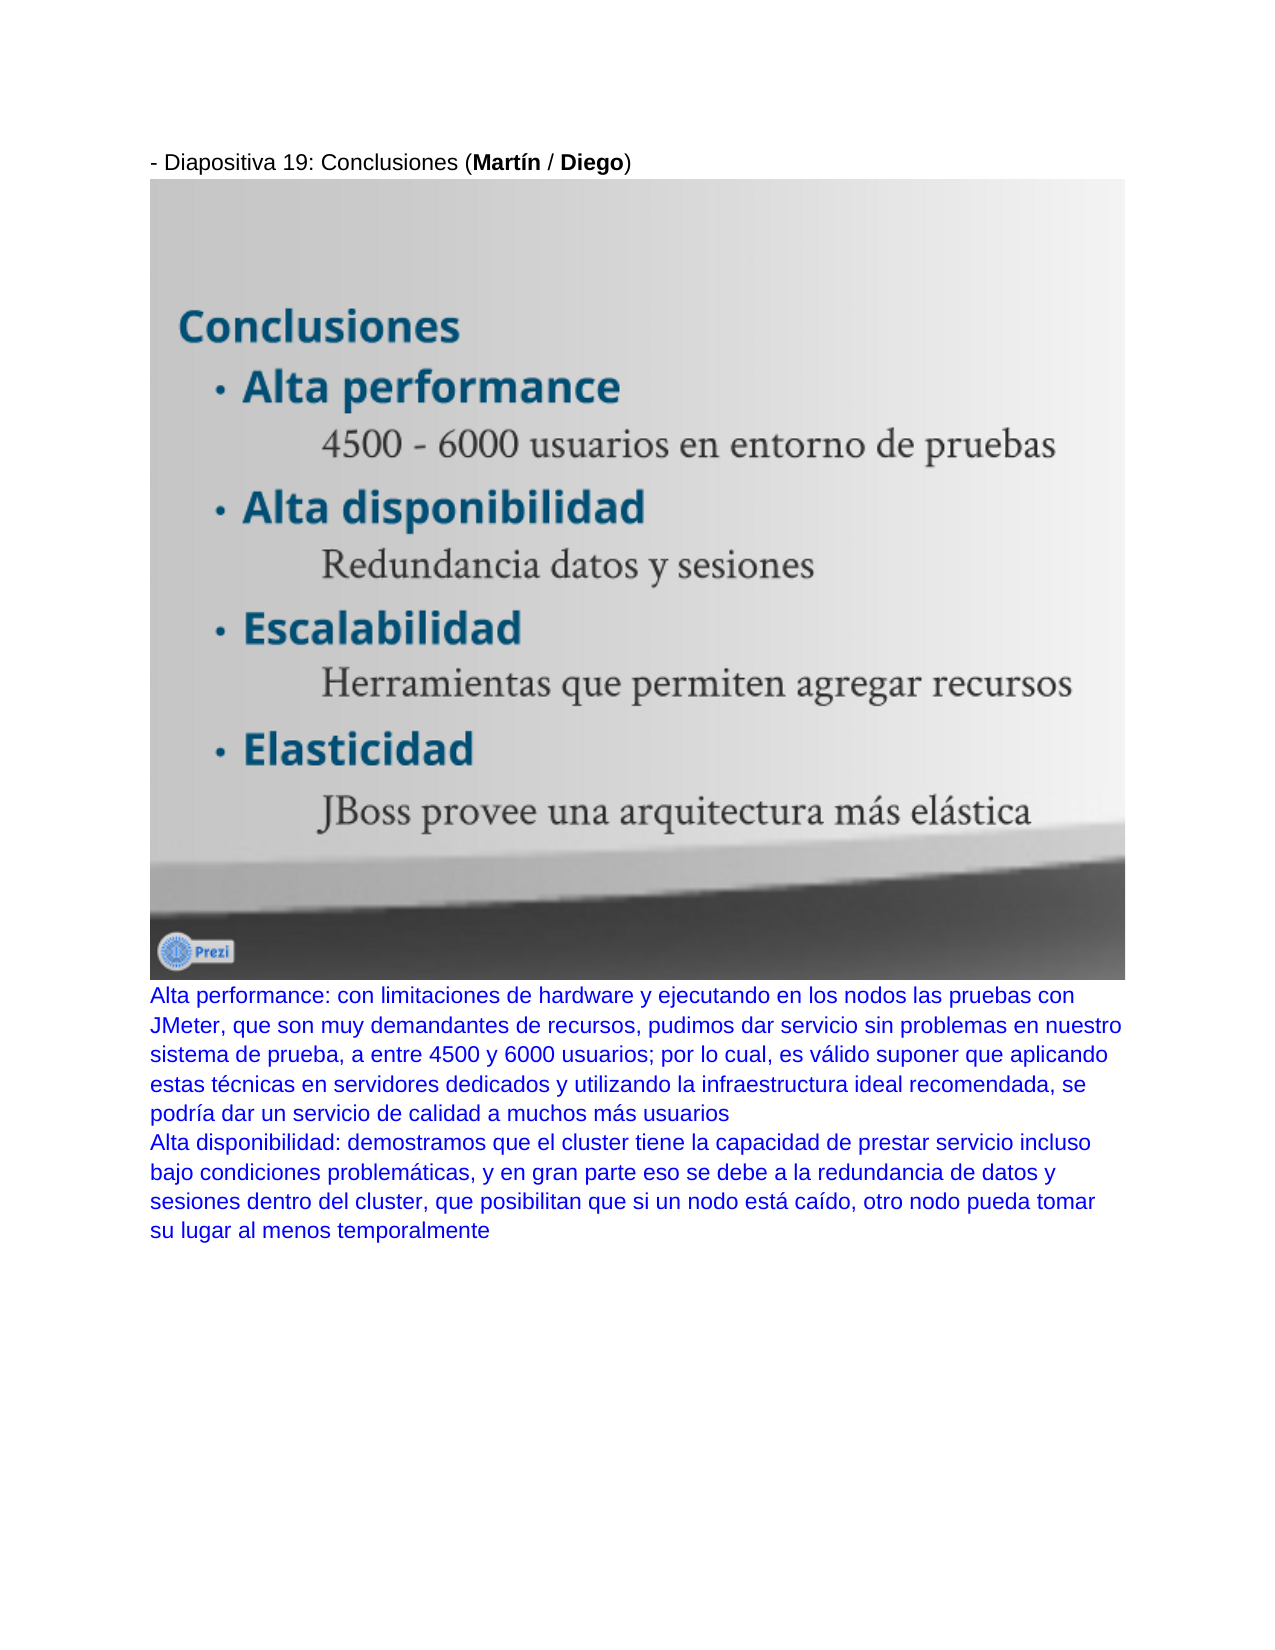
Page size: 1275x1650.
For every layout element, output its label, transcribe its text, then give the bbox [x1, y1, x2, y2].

text Alta performance: con limitaciones de hardware y ejecutando en los nodos las pruebas con JMeter, que son muy demandantes de recursos, pudimos dar servicio sin problemas en nuestro sistema de prueba, a entre 4500 y 6000 usuarios; por lo cual, es válido suponer que aplicando estas técnicas en servidores dedicados y utilizando la infraestructura ideal recomendada, se podría dar un servicio de calidad a muchos más usuarios [150, 983, 1125, 1126]
text Alta disponibilidad: demostramos que el cluster tiene la capacidad de prestar servicio incluso bajo condiciones problemáticas, y en gran parte eso se debe a la redundancia de datos y sesiones dentro del cluster, que posibilitan que si un nodo está caído, otro nodo pueda tomar su lugar al menos temporalmente [150, 1130, 1125, 1244]
text - Diapositiva 19: Conclusiones (Martín / Diego) [150, 150, 1125, 176]
picture [150, 179, 1125, 980]
